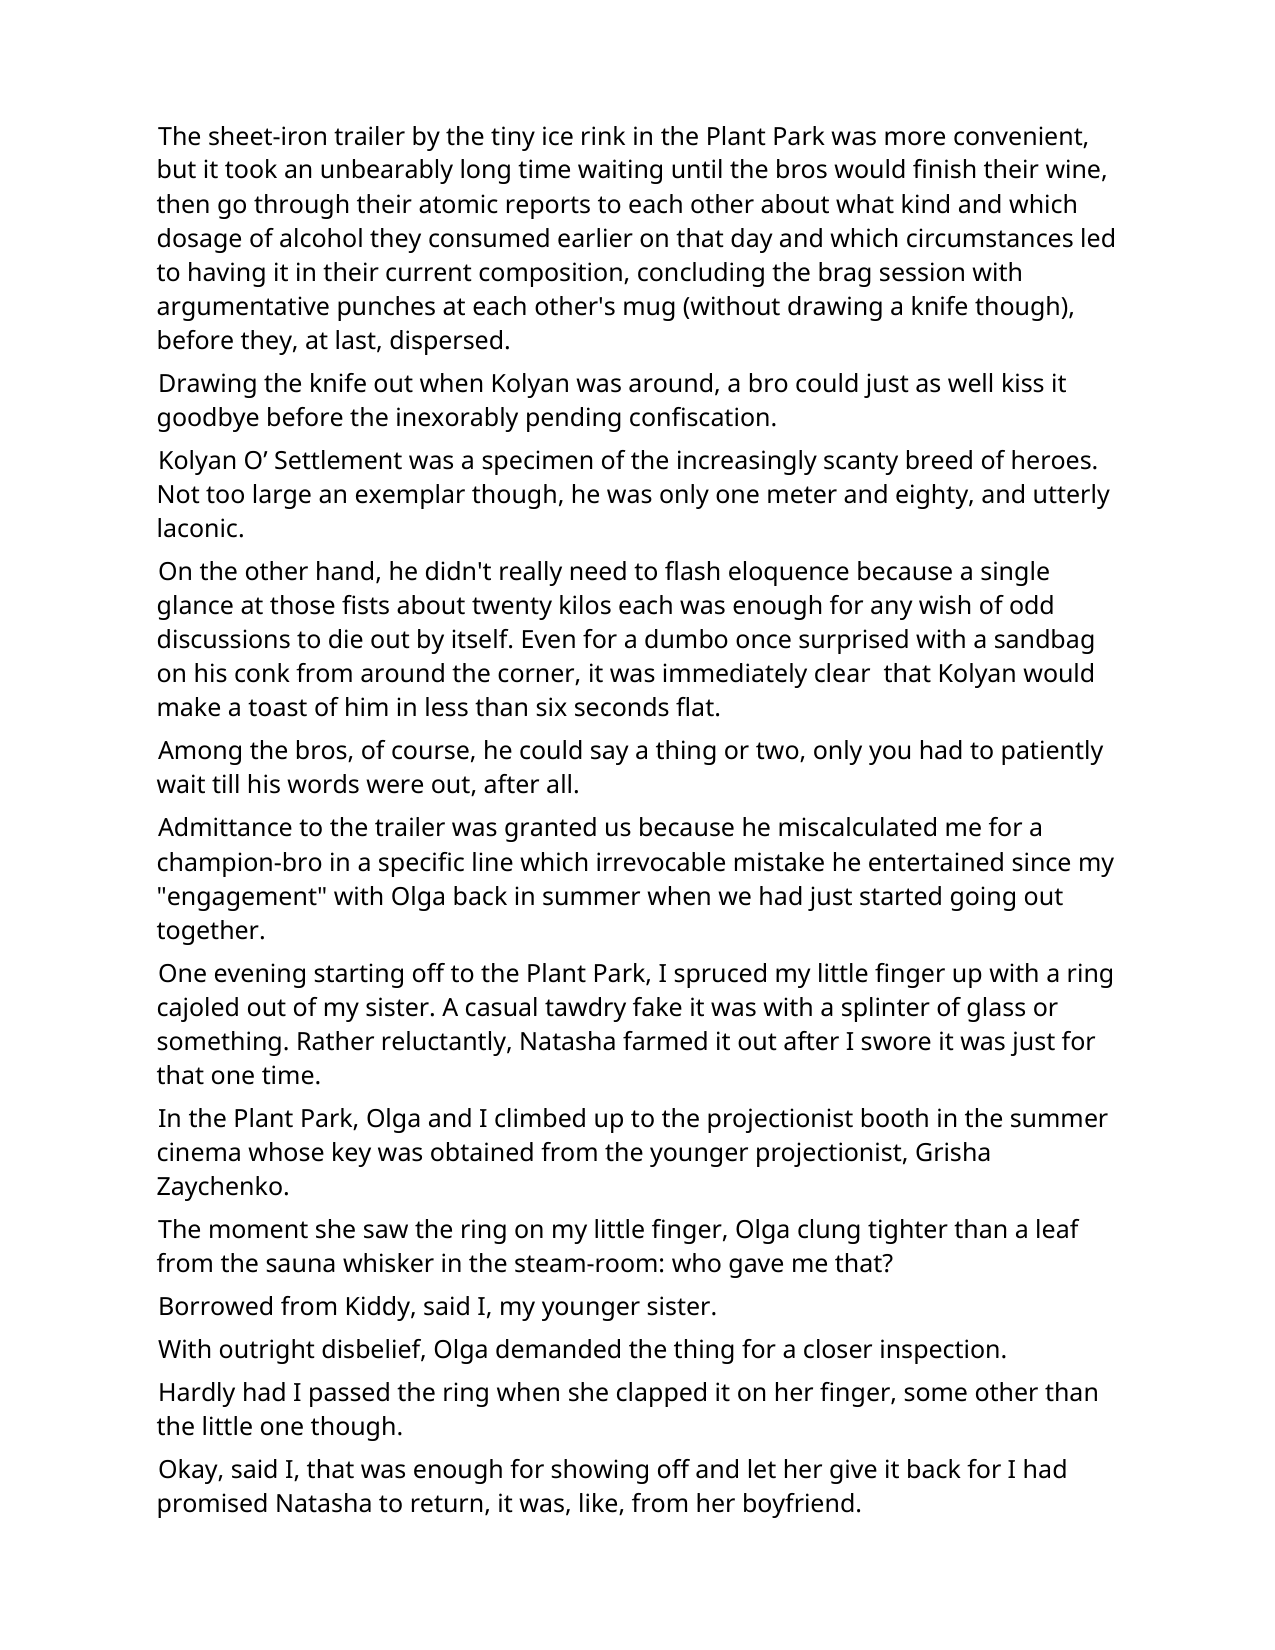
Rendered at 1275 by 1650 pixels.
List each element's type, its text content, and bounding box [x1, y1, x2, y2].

text In the Plant Park, Olga and I climbed up to the projectionist booth in the summer cinema whose key was obtained from the younger projectionist, Grisha Zaychenko. [156, 1101, 1118, 1203]
text The sheet-iron trailer by the tiny ice rink in the Plant Park was more convenient, but it took an unbearably long time waiting until the bros would finish their wine, then go through their atomic reports to each other about what kind and which dosage of alcohol they consumed earlier on that day and which circumstances led to having it in their current composition, concluding the brag session with argumentative punches at each other's mug (without drawing a knife though), before they, at last, dispersed. [156, 118, 1118, 357]
text With outright disbelief, Olga demanded the thing for a closer inspection. [156, 1332, 1118, 1366]
text Admittance to the trailer was granted us because he miscalculated me for a champion-bro in a specific line which irrevocable mistake he entertained since my "engagement" with Olga back in summer when we had just started going out together. [156, 810, 1118, 946]
text Among the bros, of course, he could say a thing or two, only you had to patiently wait till his words were out, after all. [156, 733, 1118, 801]
text Okay, said I, that was enough for showing off and let her give it back for I had promised Natasha to return, it was, like, from her boyfriend. [156, 1452, 1118, 1520]
text One evening starting off to the Plant Park, I spruced my little finger up with a ring cajoled out of my sister. A casual tawdry fake it was with a splinter of glass or something. Rather reluctantly, Natasha farmed it out after I swore it was just for that one time. [156, 955, 1118, 1092]
text Borrowed from Kiddy, said I, my younger sister. [156, 1289, 1118, 1323]
text Kolyan O’ Settlement was a specimen of the increasingly scanty breed of heroes. Not too large an exemplar though, he was only one meter and eighty, and utterly laconic. [156, 443, 1118, 545]
text On the other hand, he didn't really need to flash eloquence because a single glance at those fists about twenty kilos each was enough for any wish of odd discussions to die out by itself. Even for a dumbo once surprised with a sandbag on his conk from around the corner, it was immediately clear that Kolyan would make a toast of him in less than six seconds flat. [156, 554, 1118, 724]
text Drawing the knife out when Kolyan was around, a bro could just as well kiss it goodbye before the inexorably pending confiscation. [156, 366, 1118, 434]
text Hardly had I passed the ring when she clapped it on her finger, some other than the little one though. [156, 1375, 1118, 1443]
text The moment she saw the ring on my little finger, Olga clung tighter than a leaf from the sauna whisker in the steam-room: who gave me that? [156, 1212, 1118, 1280]
